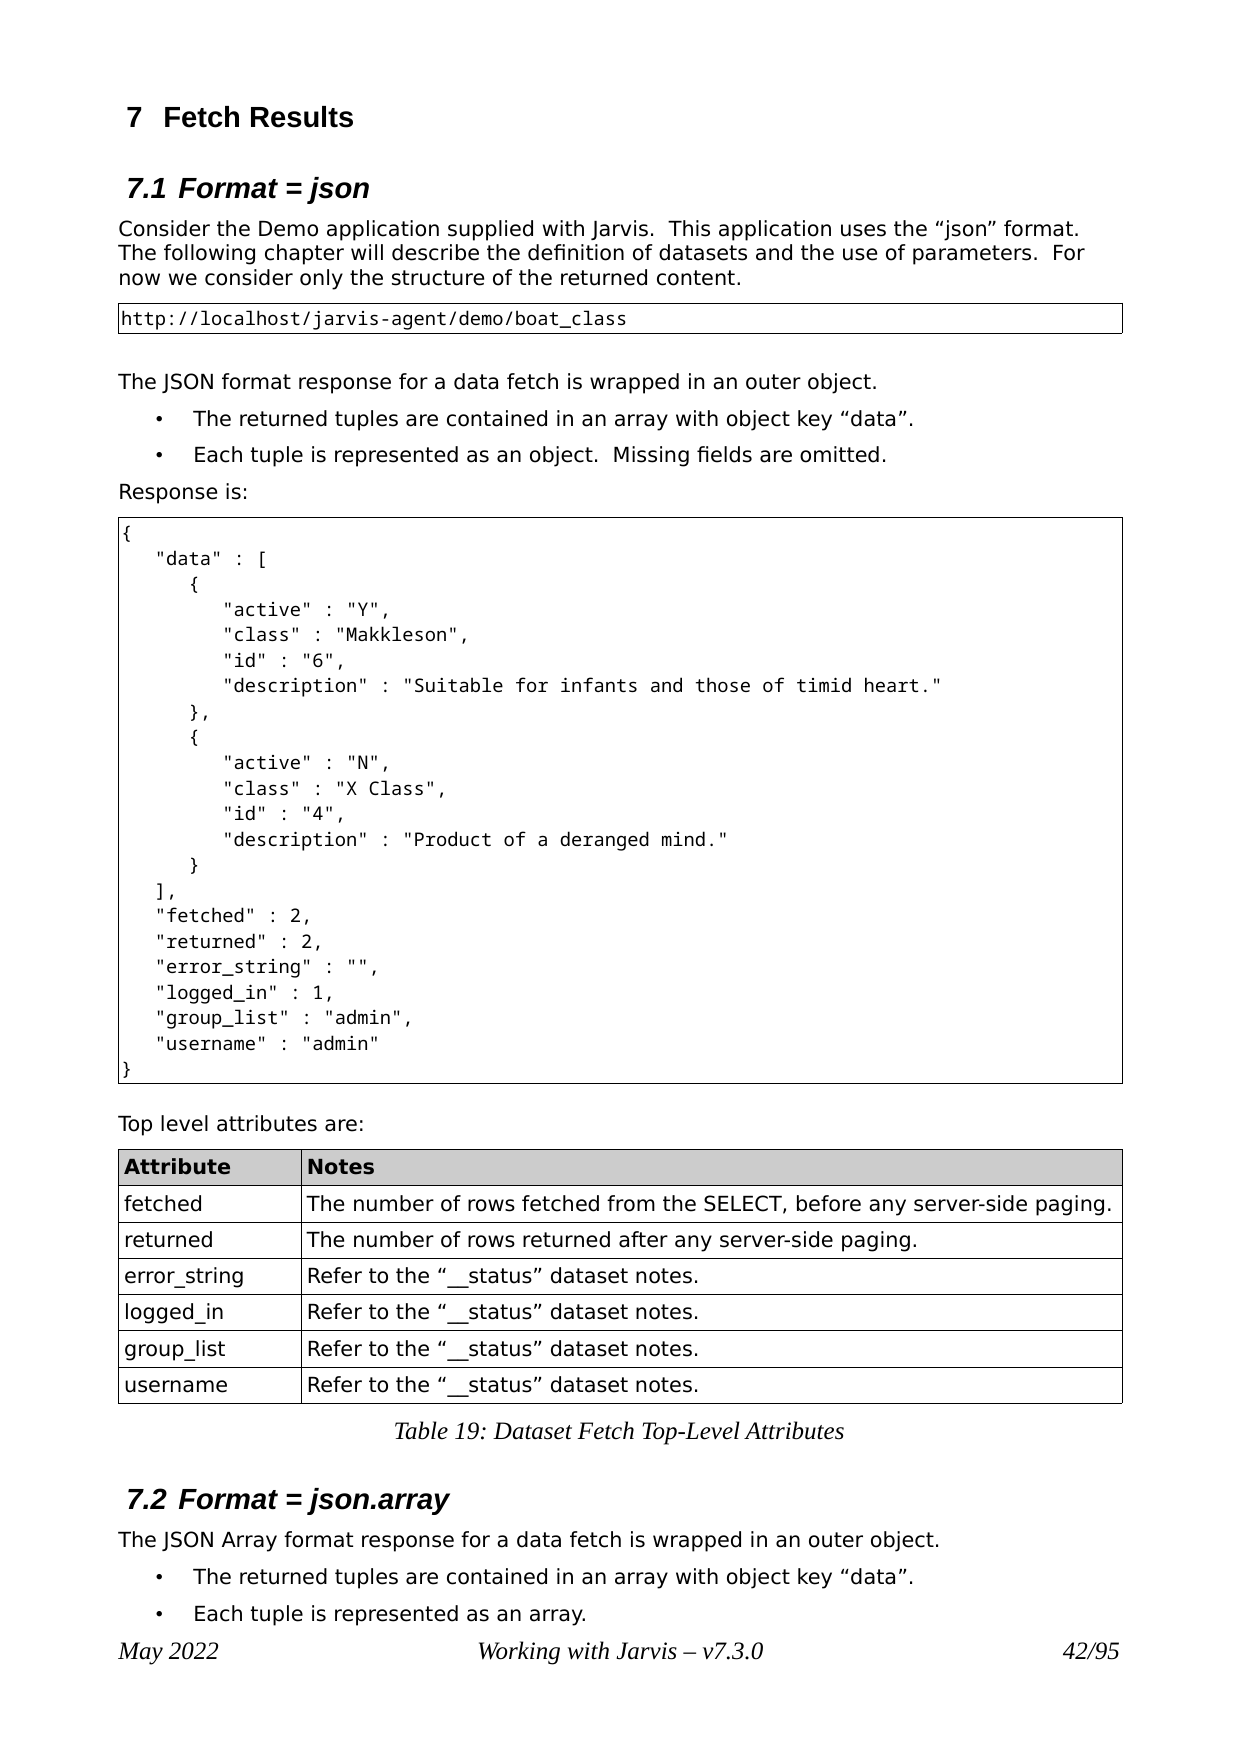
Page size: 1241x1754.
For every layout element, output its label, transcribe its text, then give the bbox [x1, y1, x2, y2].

text "logged_in" : 1, [119, 976, 1122, 1002]
table_cell Refer to the “__status” dataset notes. [302, 1368, 1122, 1403]
text "returned" : 2, [119, 925, 1122, 951]
table_cell group_list [119, 1331, 301, 1367]
table_header Notes [302, 1150, 1122, 1185]
table_cell Refer to the “__status” dataset notes. [302, 1331, 1122, 1367]
text http://localhost/jarvis-agent/demo/boat_class [119, 304, 1122, 333]
text ], [119, 874, 1122, 900]
table_cell Refer to the “__status” dataset notes. [302, 1259, 1122, 1294]
table_cell The number of rows fetched from the SELECT, before any server-side paging. [302, 1186, 1122, 1222]
list The returned tuples are contained in an array with object key “data”. [156, 407, 1122, 431]
text Top level attributes are: [118, 1112, 1122, 1137]
text "active" : "Y", [119, 593, 1122, 619]
table_cell fetched [119, 1186, 301, 1222]
table_cell Refer to the “__status” dataset notes. [302, 1295, 1122, 1330]
text "description" : "Suitable for infants and those of timid heart." [119, 670, 1122, 696]
text Table 19: Dataset Fetch Top-Level Attributes [118, 1416, 1122, 1445]
text "fetched" : 2, [119, 900, 1122, 925]
text Response is: [118, 480, 1122, 504]
subtitle Format = json.array [118, 1482, 1122, 1516]
text } [119, 849, 1122, 874]
text Consider the Demo application supplied with Jarvis. This application uses the “json” format. The following chapter will describe the definition of datasets and the use of parameters. For now we consider only the structure of the returned content. [118, 217, 1122, 290]
text { [119, 721, 1122, 747]
text "description" : "Product of a deranged mind." [119, 823, 1122, 849]
subtitle Fetch Results [118, 100, 1122, 133]
subtitle Format = json [118, 171, 1122, 204]
list Each tuple is represented as an object. Missing fields are omitted. [156, 443, 1122, 468]
text { [119, 568, 1122, 593]
text "data" : [ [119, 542, 1122, 568]
table_cell username [119, 1368, 301, 1403]
text }, [119, 696, 1122, 721]
table_cell logged_in [119, 1295, 301, 1330]
text } [119, 1053, 1122, 1083]
text "id" : "4", [119, 798, 1122, 823]
list Each tuple is represented as an array. [156, 1602, 1122, 1626]
text "username" : "admin" [119, 1027, 1122, 1053]
text "group_list" : "admin", [119, 1002, 1122, 1027]
text The JSON format response for a data fetch is wrapped in an outer object. [118, 370, 1122, 394]
text The JSON Array format response for a data fetch is wrapped in an outer object. [118, 1528, 1122, 1552]
text { [119, 518, 1122, 542]
list The returned tuples are contained in an array with object key “data”. [156, 1565, 1122, 1589]
table_header Attribute [119, 1150, 301, 1185]
text "id" : "6", [119, 644, 1122, 670]
table_cell The number of rows returned after any server-side paging. [302, 1223, 1122, 1258]
table_cell error_string [119, 1259, 301, 1294]
text "active" : "N", [119, 747, 1122, 772]
text "class" : "X Class", [119, 772, 1122, 798]
text "error_string" : "", [119, 951, 1122, 976]
table_cell returned [119, 1223, 301, 1258]
text "class" : "Makkleson", [119, 619, 1122, 644]
